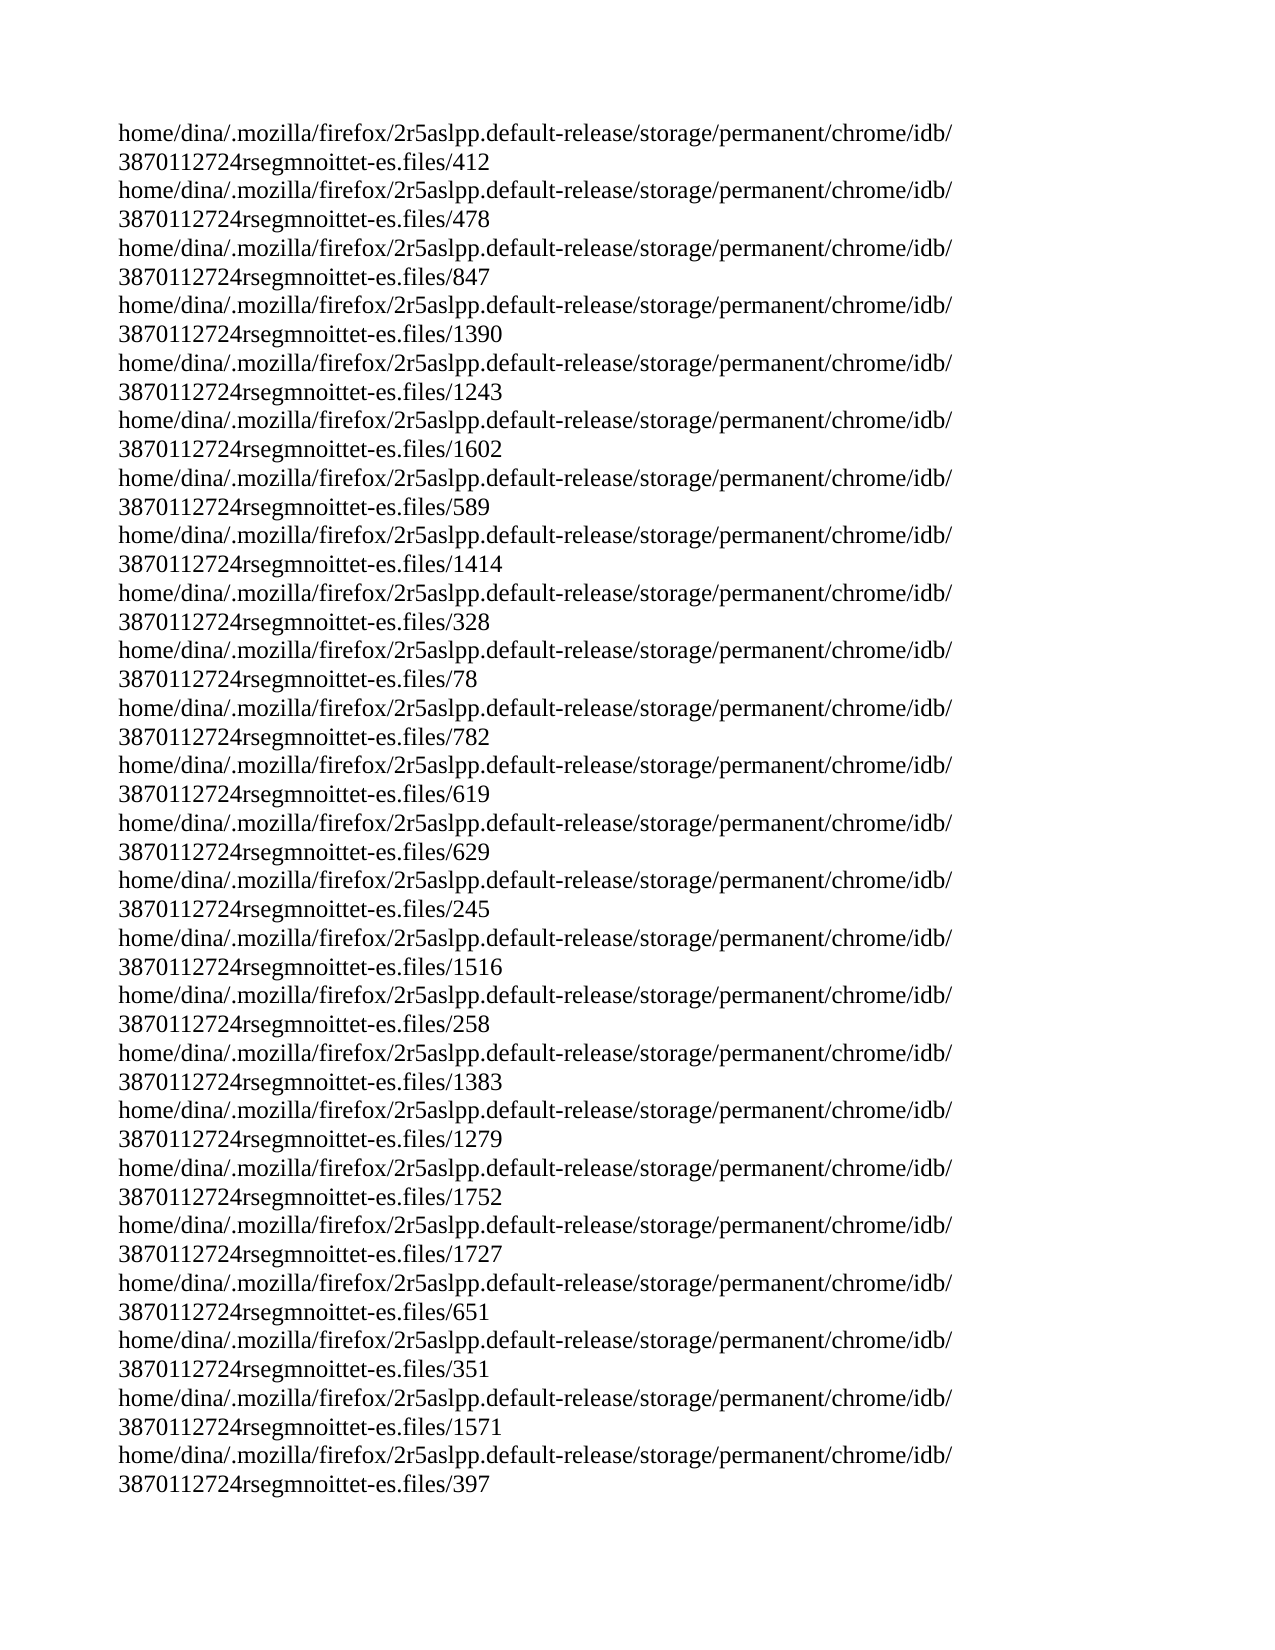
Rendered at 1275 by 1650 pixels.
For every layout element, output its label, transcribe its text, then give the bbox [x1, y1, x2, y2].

text home/dina/.mozilla/firefox/2r5aslpp.default-release/storage/permanent/chrome/idb/3870112724rsegmnoittet-es.files/782 [118, 693, 1157, 751]
text home/dina/.mozilla/firefox/2r5aslpp.default-release/storage/permanent/chrome/idb/3870112724rsegmnoittet-es.files/1571 [118, 1383, 1157, 1441]
text home/dina/.mozilla/firefox/2r5aslpp.default-release/storage/permanent/chrome/idb/3870112724rsegmnoittet-es.files/589 [118, 463, 1157, 521]
text home/dina/.mozilla/firefox/2r5aslpp.default-release/storage/permanent/chrome/idb/3870112724rsegmnoittet-es.files/651 [118, 1268, 1157, 1326]
text home/dina/.mozilla/firefox/2r5aslpp.default-release/storage/permanent/chrome/idb/3870112724rsegmnoittet-es.files/1383 [118, 1038, 1157, 1096]
text home/dina/.mozilla/firefox/2r5aslpp.default-release/storage/permanent/chrome/idb/3870112724rsegmnoittet-es.files/1390 [118, 291, 1157, 348]
text home/dina/.mozilla/firefox/2r5aslpp.default-release/storage/permanent/chrome/idb/3870112724rsegmnoittet-es.files/1602 [118, 406, 1157, 463]
text home/dina/.mozilla/firefox/2r5aslpp.default-release/storage/permanent/chrome/idb/3870112724rsegmnoittet-es.files/1752 [118, 1153, 1157, 1211]
text home/dina/.mozilla/firefox/2r5aslpp.default-release/storage/permanent/chrome/idb/3870112724rsegmnoittet-es.files/351 [118, 1326, 1157, 1383]
text home/dina/.mozilla/firefox/2r5aslpp.default-release/storage/permanent/chrome/idb/3870112724rsegmnoittet-es.files/1414 [118, 521, 1157, 578]
text home/dina/.mozilla/firefox/2r5aslpp.default-release/storage/permanent/chrome/idb/3870112724rsegmnoittet-es.files/478 [118, 176, 1157, 233]
text home/dina/.mozilla/firefox/2r5aslpp.default-release/storage/permanent/chrome/idb/3870112724rsegmnoittet-es.files/328 [118, 578, 1157, 636]
text home/dina/.mozilla/firefox/2r5aslpp.default-release/storage/permanent/chrome/idb/3870112724rsegmnoittet-es.files/619 [118, 751, 1157, 808]
text home/dina/.mozilla/firefox/2r5aslpp.default-release/storage/permanent/chrome/idb/3870112724rsegmnoittet-es.files/629 [118, 808, 1157, 866]
text home/dina/.mozilla/firefox/2r5aslpp.default-release/storage/permanent/chrome/idb/3870112724rsegmnoittet-es.files/78 [118, 636, 1157, 693]
text home/dina/.mozilla/firefox/2r5aslpp.default-release/storage/permanent/chrome/idb/3870112724rsegmnoittet-es.files/1516 [118, 923, 1157, 981]
text home/dina/.mozilla/firefox/2r5aslpp.default-release/storage/permanent/chrome/idb/3870112724rsegmnoittet-es.files/1279 [118, 1096, 1157, 1153]
text home/dina/.mozilla/firefox/2r5aslpp.default-release/storage/permanent/chrome/idb/3870112724rsegmnoittet-es.files/245 [118, 866, 1157, 923]
text home/dina/.mozilla/firefox/2r5aslpp.default-release/storage/permanent/chrome/idb/3870112724rsegmnoittet-es.files/412 [118, 118, 1157, 176]
text home/dina/.mozilla/firefox/2r5aslpp.default-release/storage/permanent/chrome/idb/3870112724rsegmnoittet-es.files/1243 [118, 348, 1157, 406]
text home/dina/.mozilla/firefox/2r5aslpp.default-release/storage/permanent/chrome/idb/3870112724rsegmnoittet-es.files/847 [118, 233, 1157, 291]
text home/dina/.mozilla/firefox/2r5aslpp.default-release/storage/permanent/chrome/idb/3870112724rsegmnoittet-es.files/1727 [118, 1211, 1157, 1268]
text home/dina/.mozilla/firefox/2r5aslpp.default-release/storage/permanent/chrome/idb/3870112724rsegmnoittet-es.files/258 [118, 981, 1157, 1038]
text home/dina/.mozilla/firefox/2r5aslpp.default-release/storage/permanent/chrome/idb/3870112724rsegmnoittet-es.files/397 [118, 1441, 1157, 1498]
